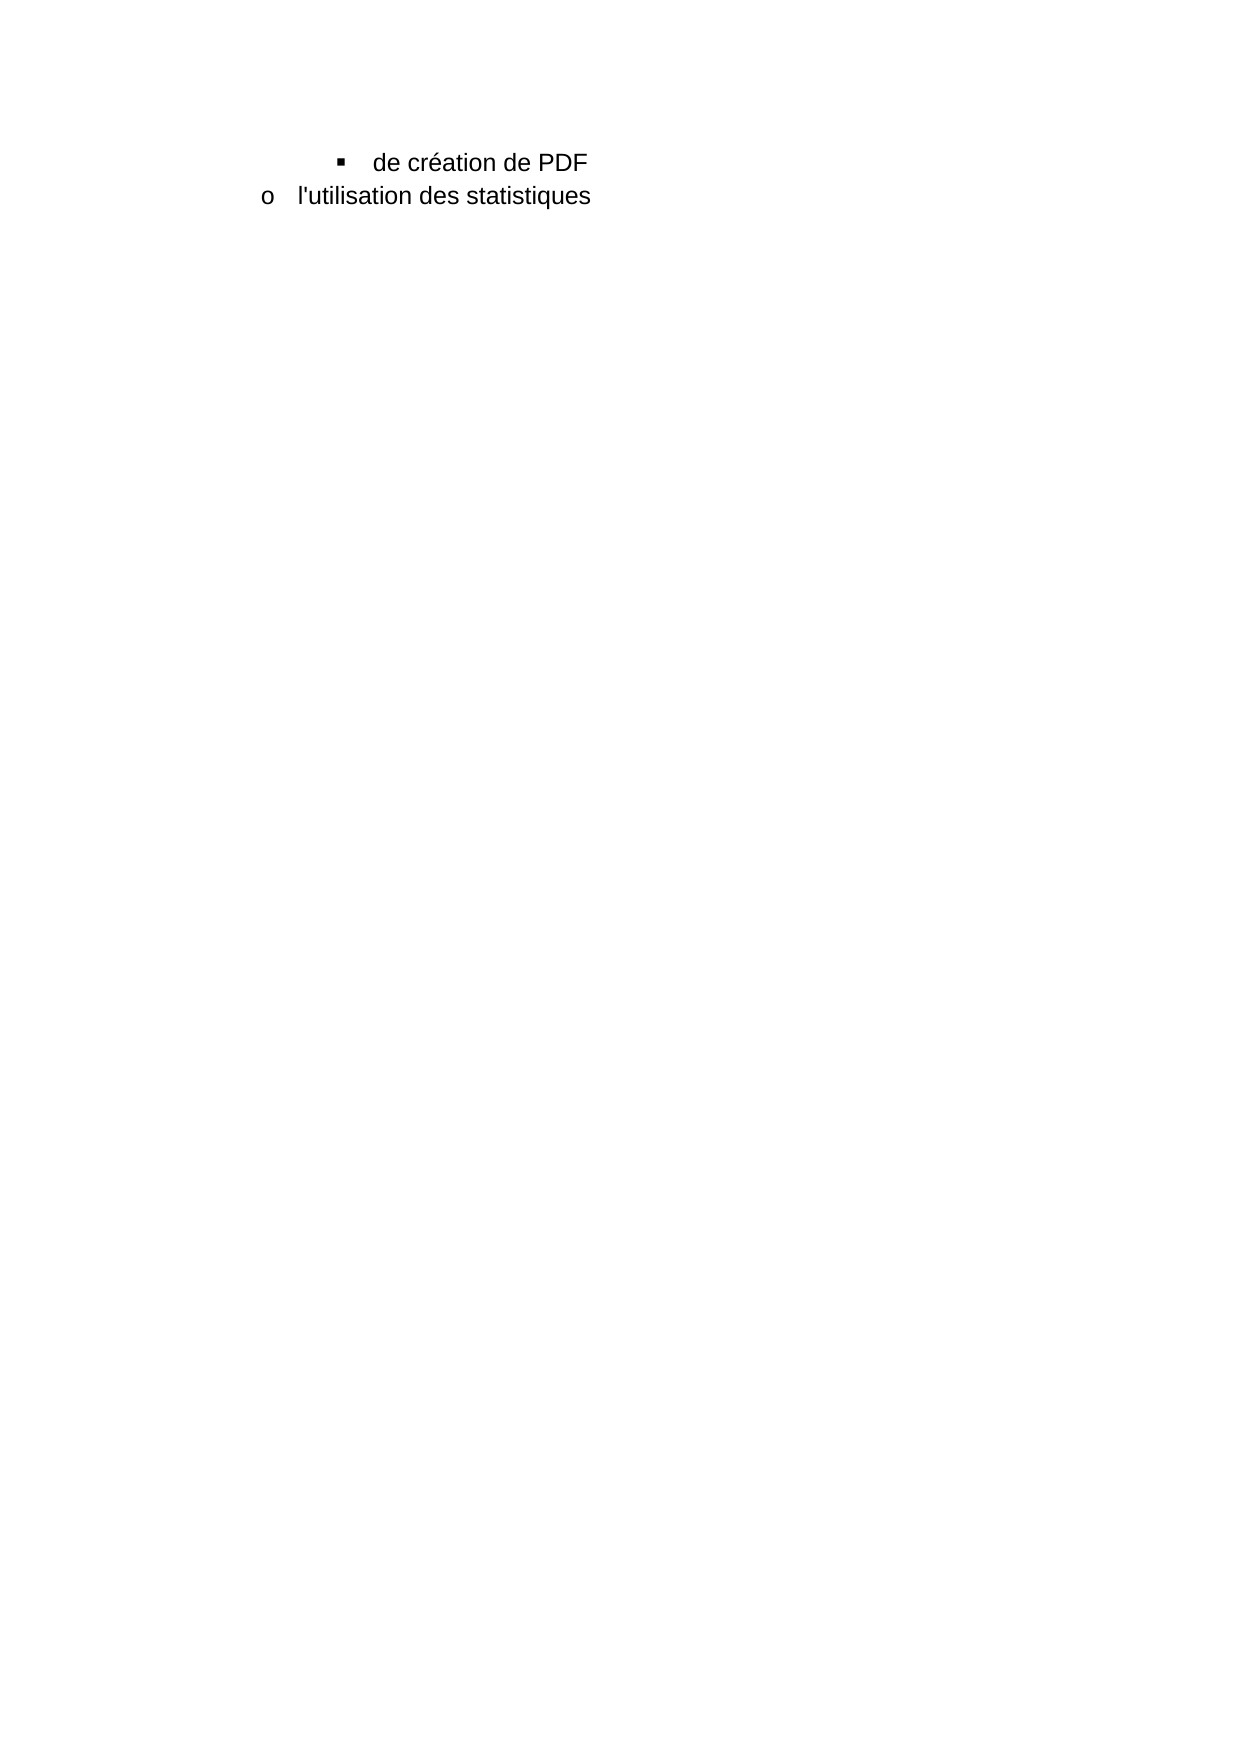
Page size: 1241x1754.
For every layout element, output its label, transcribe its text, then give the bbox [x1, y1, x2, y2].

list de création de PDF [335, 148, 1093, 176]
list l'utilisation des statistiques [260, 181, 1093, 212]
